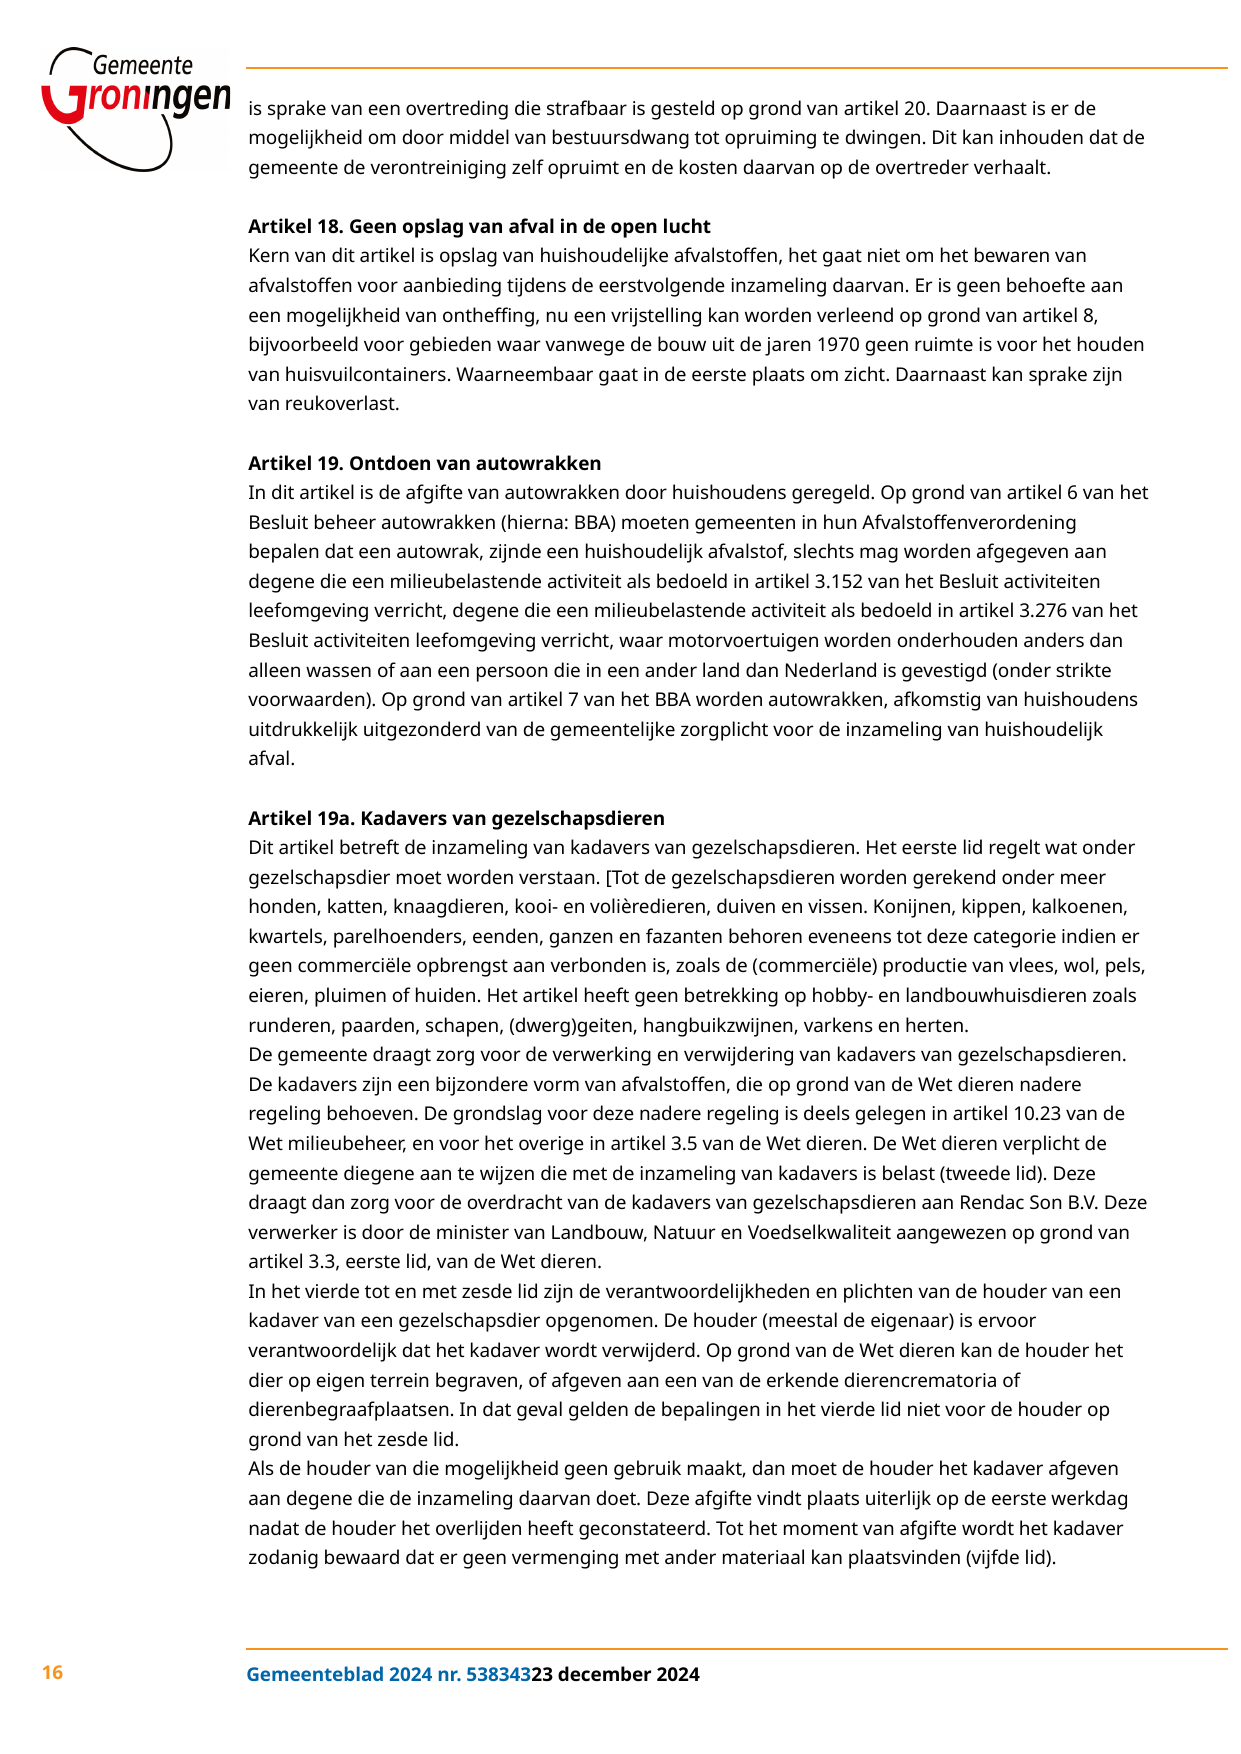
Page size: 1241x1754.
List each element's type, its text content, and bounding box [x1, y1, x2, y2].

text Artikel 19a. Kadavers van gezelschapsdieren [248, 805, 1152, 831]
text In dit artikel is de afgifte van autowrakken door huishoudens geregeld. Op grond van artikel 6 van het Besluit beheer autowrakken (hierna: BBA) moeten gemeenten in hun Afvalstoffenverordening bepalen dat een autowrak, zijnde een huishoudelijk afvalstof, slechts mag worden afgegeven aan degene die een milieubelastende activiteit als bedoeld in artikel 3.152 van het Besluit activiteiten leefomgeving verricht, degene die een milieubelastende activiteit als bedoeld in artikel 3.276 van het Besluit activiteiten leefomgeving verricht, waar motorvoertuigen worden onderhouden anders dan alleen wassen of aan een persoon die in een ander land dan Nederland is gevestigd (onder strikte voorwaarden). Op grond van artikel 7 van het BBA worden autowrakken, afkomstig van huishoudens uitdrukkelijk uitgezonderd van de gemeentelijke zorgplicht voor de inzameling van huishoudelijk afval. [248, 479, 1152, 771]
text is sprake van een overtreding die strafbaar is gesteld op grond van artikel 20. Daarnaast is er de mogelijkheid om door middel van bestuursdwang tot opruiming te dwingen. Dit kan inhouden dat de gemeente de verontreiniging zelf opruimt en de kosten daarvan op de overtreder verhaalt. [248, 95, 1152, 180]
text Dit artikel betreft de inzameling van kadavers van gezelschapsdieren. Het eerste lid regelt wat onder gezelschapsdier moet worden verstaan. [Tot de gezelschapsdieren worden gerekend onder meer honden, katten, knaagdieren, kooi- en volièredieren, duiven en vissen. Konijnen, kippen, kalkoenen, kwartels, parelhoenders, eenden, ganzen en fazanten behoren eveneens tot deze categorie indien er geen commerciële opbrengst aan verbonden is, zoals de (commerciële) productie van vlees, wol, pels, eieren, pluimen of huiden. Het artikel heeft geen betrekking op hobby- en landbouwhuisdieren zoals runderen, paarden, schapen, (dwerg)geiten, hangbuikzwijnen, varkens en herten. [248, 834, 1152, 1038]
text De gemeente draagt zorg voor de verwerking en verwijdering van kadavers van gezelschapsdieren. De kadavers zijn een bijzondere vorm van afvalstoffen, die op grond van de Wet dieren nadere regeling behoeven. De grondslag voor deze nadere regeling is deels gelegen in artikel 10.23 van de Wet milieubeheer, en voor het overige in artikel 3.5 van de Wet dieren. De Wet dieren verplicht de gemeente diegene aan te wijzen die met de inzameling van kadavers is belast (tweede lid). Deze draagt dan zorg voor de overdracht van de kadavers van gezelschapsdieren aan Rendac Son B.V. Deze verwerker is door de minister van Landbouw, Natuur en Voedselkwaliteit aangewezen op grond van artikel 3.3, eerste lid, van de Wet dieren. [248, 1041, 1152, 1274]
text In het vierde tot en met zesde lid zijn de verantwoordelijkheden en plichten van de houder van een kadaver van een gezelschapsdier opgenomen. De houder (meestal de eigenaar) is ervoor verantwoordelijk dat het kadaver wordt verwijderd. Op grond van de Wet dieren kan de houder het dier op eigen terrein begraven, of afgeven aan een van de erkende dierencrematoria of dierenbegraafplaatsen. In dat geval gelden de bepalingen in het vierde lid niet voor de houder op grond van het zesde lid. [248, 1278, 1152, 1452]
text Artikel 19. Ontdoen van autowrakken [248, 450, 1152, 476]
picture [41, 47, 231, 172]
text Artikel 18. Geen opslag van afval in de open lucht [248, 213, 1152, 239]
text Kern van dit artikel is opslag van huishoudelijke afvalstoffen, het gaat niet om het bewaren van afvalstoffen voor aanbieding tijdens de eerstvolgende inzameling daarvan. Er is geen behoefte aan een mogelijkheid van ontheffing, nu een vrijstelling kan worden verleend op grond van artikel 8, bijvoorbeeld voor gebieden waar vanwege de bouw uit de jaren 1970 geen ruimte is voor het houden van huisvuilcontainers. Waarneembaar gaat in de eerste plaats om zicht. Daarnaast kan sprake zijn van reukoverlast. [248, 243, 1152, 416]
text Als de houder van die mogelijkheid geen gebruik maakt, dan moet de houder het kadaver afgeven aan degene die de inzameling daarvan doet. Deze afgifte vindt plaats uiterlijk op de eerste werkdag nadat de houder het overlijden heeft geconstateerd. Tot het moment van afgifte wordt het kadaver zodanig bewaard dat er geen vermenging met ander materiaal kan plaatsvinden (vijfde lid). [248, 1456, 1152, 1570]
